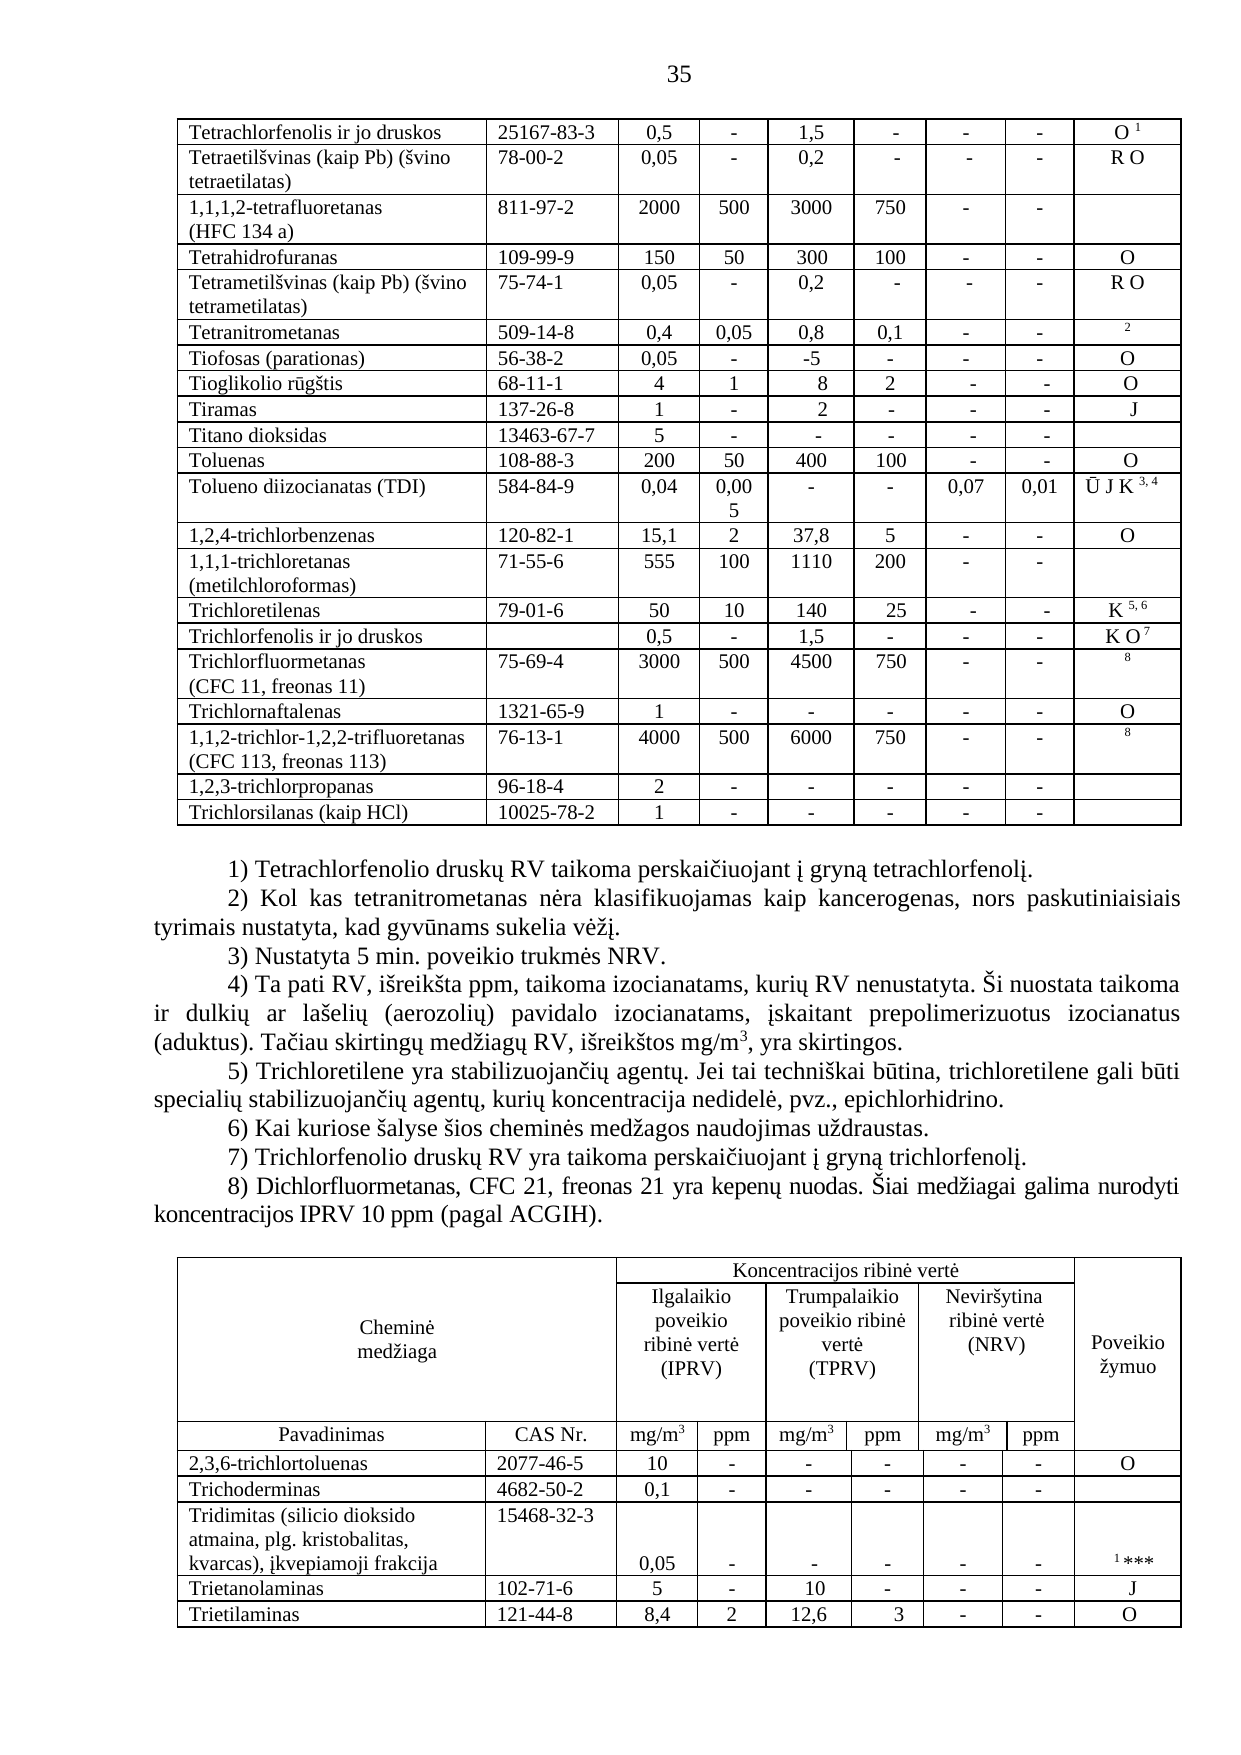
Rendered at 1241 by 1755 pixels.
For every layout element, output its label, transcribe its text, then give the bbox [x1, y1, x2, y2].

table_cell - [700, 775, 767, 798]
table_cell mg/m3 [617, 1422, 697, 1450]
table_cell - [1006, 120, 1073, 144]
table_cell - [700, 397, 767, 421]
table_cell 200 [619, 448, 699, 472]
table_cell 78-00-2 [487, 145, 618, 193]
table_cell 2 [769, 397, 853, 421]
table_cell 15,1 [619, 523, 699, 547]
table_cell - [855, 346, 925, 370]
table_cell 0,05 [619, 145, 699, 193]
table_cell - [700, 423, 767, 447]
table_cell Tolueno diizocianatas (TDI) [178, 474, 486, 522]
table_cell 2 [1075, 320, 1180, 344]
table_cell 811-97-2 [487, 195, 618, 243]
table_cell - [927, 120, 1005, 144]
table_cell 0,05 [700, 320, 767, 344]
table_cell 0,1 [855, 320, 925, 344]
table_cell 1,5 [769, 120, 853, 144]
table_cell 10 [617, 1451, 697, 1475]
table_cell - [1006, 775, 1073, 798]
table_cell O [1075, 346, 1180, 370]
text 3) Nustatyta 5 min. poveikio trukmės NRV. [153, 941, 1181, 969]
table_cell 102-71-6 [486, 1576, 616, 1600]
table_header Cheminė medžiaga [178, 1258, 616, 1421]
table_cell 96-18-4 [487, 775, 618, 798]
table_cell - [927, 320, 1005, 344]
table_cell - [769, 699, 853, 723]
table_cell 300 [769, 245, 853, 269]
table_cell [487, 624, 618, 648]
table_cell - [1006, 699, 1073, 723]
table_cell 0,005 [700, 474, 767, 522]
table_cell 75-69-4 [487, 650, 618, 698]
table_cell - [927, 270, 1005, 318]
table_cell 50 [700, 448, 767, 472]
table_cell - [924, 1451, 1002, 1475]
table_cell 0,5 [619, 120, 699, 144]
table_cell - [855, 423, 925, 447]
table_cell 100 [700, 549, 767, 597]
table_cell Neviršytina ribinė vertė (NRV) [919, 1284, 1074, 1421]
table_cell 500 [700, 725, 767, 773]
table_cell CAS Nr. [486, 1422, 616, 1450]
table_cell - [700, 624, 767, 648]
table_cell - [1006, 320, 1073, 344]
table_cell 0,05 [619, 346, 699, 370]
table_cell Tiofosas (parationas) [178, 346, 486, 370]
table_cell - [855, 699, 925, 723]
table_cell - [769, 800, 853, 824]
table_cell - [927, 397, 1005, 421]
table_cell [1075, 549, 1180, 597]
table_cell 0,2 [769, 145, 853, 193]
table_cell 1,1,1-trichloretanas (metilchloroformas) [178, 549, 486, 597]
table_cell - [852, 1576, 923, 1600]
table_cell - [700, 270, 767, 318]
table_cell 750 [855, 650, 925, 698]
table_cell 100 [855, 448, 925, 472]
table_cell 76-13-1 [487, 725, 618, 773]
table_cell 1,1,2-trichlor-1,2,2-trifluoretanas (CFC 113, freonas 113) [178, 725, 486, 773]
table_cell 1 [619, 397, 699, 421]
table_cell 150 [619, 245, 699, 269]
table_cell - [852, 1477, 923, 1501]
table_cell 79-01-6 [487, 598, 618, 622]
table_cell - [927, 195, 1005, 243]
table_cell 3000 [769, 195, 853, 243]
table_cell - [855, 624, 925, 648]
table_cell 1,5 [769, 624, 853, 648]
table_cell Tetrachlorfenolis ir jo druskos [178, 120, 486, 144]
table_cell Tetrametilšvinas (kaip Pb) (švino tetrametilatas) [178, 270, 486, 318]
table_cell - [1003, 1503, 1074, 1575]
table_cell - [852, 1451, 923, 1475]
table_cell - [855, 270, 925, 318]
table_cell Trietanolaminas [178, 1576, 485, 1600]
table_cell - [1006, 800, 1073, 824]
table_cell ppm [698, 1422, 765, 1450]
text 5) Trichloretilene yra stabilizuojančių agentų. Jei tai techniškai būtina, trichloretilene gali būti specialių stabilizuojančių agentų, kurių koncentracija nedidelė, pvz., epichlorhidrino. [153, 1056, 1181, 1113]
table_cell 8 [1075, 725, 1180, 773]
table_cell 0,04 [619, 474, 699, 522]
table_cell Ilgalaikio poveikio ribinė vertė (IPRV) [617, 1284, 765, 1421]
table_cell 750 [855, 725, 925, 773]
table_cell - [698, 1451, 765, 1475]
table_cell 4 [619, 371, 699, 395]
table_cell 500 [700, 195, 767, 243]
table_cell - [769, 474, 853, 522]
table_cell - [700, 120, 767, 144]
table_cell - [700, 800, 767, 824]
table_cell 750 [855, 195, 925, 243]
table_cell Ū J K 3, 4 [1075, 474, 1180, 522]
table_cell - [1006, 371, 1073, 395]
table_cell - [1003, 1576, 1074, 1600]
table_cell 1 [619, 800, 699, 824]
table_cell 555 [619, 549, 699, 597]
table_cell - [852, 1503, 923, 1575]
table_cell Tridimitas (silicio dioksido atmaina, plg. kristobalitas, kvarcas), įkvepiamoji frakcija [178, 1503, 485, 1575]
table_cell - [927, 245, 1005, 269]
table_cell - [1006, 650, 1073, 698]
table_cell [1075, 800, 1180, 824]
table_cell - [767, 1451, 851, 1475]
table_cell 1 [619, 699, 699, 723]
table_cell - [927, 775, 1005, 798]
table_cell - [927, 598, 1005, 622]
table_cell 4682-50-2 [486, 1477, 616, 1501]
table_cell - [924, 1576, 1002, 1600]
table_cell 3000 [619, 650, 699, 698]
table_cell - [698, 1576, 765, 1600]
table_cell K O 7 [1075, 624, 1180, 648]
table_cell [1075, 195, 1180, 243]
table_cell J [1075, 397, 1180, 421]
table_cell 8 [769, 371, 853, 395]
table_cell 0,2 [769, 270, 853, 318]
table_cell - [1003, 1602, 1074, 1626]
table_cell O [1075, 523, 1180, 547]
table_cell - [855, 397, 925, 421]
text 2) Kol kas tetranitrometanas nėra klasifikuojamas kaip kancerogenas, nors paskutiniaisiais tyrimais nustatyta, kad gyvūnams sukelia vėžį. [153, 883, 1181, 941]
table_cell Trietilaminas [178, 1602, 485, 1626]
table_cell - [769, 775, 853, 798]
table_cell - [698, 1477, 765, 1501]
table_cell 25167-83-3 [487, 120, 618, 144]
table_cell ppm [1008, 1422, 1074, 1450]
table_cell - [927, 346, 1005, 370]
table_cell - [1006, 145, 1073, 193]
table_cell 108-88-3 [487, 448, 618, 472]
text 6) Kai kuriose šalyse šios cheminės medžagos naudojimas uždraustas. [153, 1113, 1181, 1142]
table_cell - [855, 145, 925, 193]
table_cell - [927, 145, 1005, 193]
table_cell 1 [700, 371, 767, 395]
table_cell Toluenas [178, 448, 486, 472]
table_cell - [1006, 245, 1073, 269]
table_cell 10025-78-2 [487, 800, 618, 824]
table_cell - [700, 699, 767, 723]
table_cell mg/m3 [767, 1422, 846, 1450]
table_cell O [1075, 245, 1180, 269]
table_cell 50 [700, 245, 767, 269]
table_cell - [927, 800, 1005, 824]
table_cell 37,8 [769, 523, 853, 547]
table_cell [1075, 423, 1180, 447]
table_cell 137-26-8 [487, 397, 618, 421]
table_cell - [1006, 346, 1073, 370]
table_cell O 1 [1075, 120, 1180, 144]
table_cell 1110 [769, 549, 853, 597]
table_header Koncentracijos ribinė vertė [617, 1258, 1074, 1282]
table_cell ppm [847, 1422, 918, 1450]
table_cell - [700, 346, 767, 370]
table_cell - [1006, 598, 1073, 622]
table_cell 4000 [619, 725, 699, 773]
text 4) Ta pati RV, išreikšta ppm, taikoma izocianatams, kurių RV nenustatyta. Ši nuostata taikoma ir dulkių ar lašelių (aerozolių) pavidalo izocianatams, įskaitant prepolimerizuotus izocianatus (aduktus). Tačiau skirtingų medžiagų RV, išreikštos mg/m3, yra skirtingos. [153, 969, 1181, 1056]
table_cell 400 [769, 448, 853, 472]
table_cell - [924, 1503, 1002, 1575]
table_cell - [855, 120, 925, 144]
table_cell - [767, 1503, 851, 1575]
table_cell 5 [855, 523, 925, 547]
table_cell Tiramas [178, 397, 486, 421]
table_cell - [1006, 397, 1073, 421]
table_cell Pavadinimas [178, 1422, 485, 1450]
table_cell -5 [769, 346, 853, 370]
table_cell 0,05 [617, 1503, 697, 1575]
table_cell - [927, 448, 1005, 472]
table_cell Tetraetilšvinas (kaip Pb) (švino tetraetilatas) [178, 145, 486, 193]
table_cell 50 [619, 598, 699, 622]
table_cell - [924, 1602, 1002, 1626]
table_cell 10 [767, 1576, 851, 1600]
table_cell 5 [619, 423, 699, 447]
table_cell O [1075, 1602, 1180, 1626]
text 1) Tetrachlorfenolio druskų RV taikoma perskaičiuojant į gryną tetrachlorfenolį. [153, 854, 1181, 883]
table_cell Trichoderminas [178, 1477, 485, 1501]
table_cell 25 [855, 598, 925, 622]
table_cell 121-44-8 [486, 1602, 616, 1626]
table_cell 1,2,3-trichlorpropanas [178, 775, 486, 798]
table_cell 0,01 [1006, 474, 1073, 522]
table_cell O [1075, 448, 1180, 472]
table_cell 0,07 [927, 474, 1005, 522]
table_cell Tioglikolio rūgštis [178, 371, 486, 395]
table_cell Tetrahidrofuranas [178, 245, 486, 269]
table_cell - [855, 775, 925, 798]
table_cell 13463-67-7 [487, 423, 618, 447]
table_cell R O [1075, 145, 1180, 193]
table_cell Trichlorfluormetanas (CFC 11, freonas 11) [178, 650, 486, 698]
table_cell 3 [852, 1602, 923, 1626]
table_cell 15468-32-3 [486, 1503, 616, 1575]
table_cell 2 [700, 523, 767, 547]
table_cell - [767, 1477, 851, 1501]
table_cell 1321-65-9 [487, 699, 618, 723]
table_cell - [927, 624, 1005, 648]
table_cell - [1003, 1451, 1074, 1475]
table_cell K 5, 6 [1075, 598, 1180, 622]
table_cell 2 [619, 775, 699, 798]
table_cell [1075, 1477, 1180, 1501]
table_cell 0,05 [619, 270, 699, 318]
table_cell 109-99-9 [487, 245, 618, 269]
table_cell - [924, 1477, 1002, 1501]
table_cell mg/m3 [919, 1422, 1006, 1450]
table_cell [1075, 775, 1180, 798]
table_cell 5 [617, 1576, 697, 1600]
text 8) Dichlorfluormetanas, CFC 21, freonas 21 yra kepenų nuodas. Šiai medžiagai galima nurodyti koncentracijos IPRV 10 ppm (pagal ACGIH). [153, 1171, 1181, 1228]
table_cell 2,3,6-trichlortoluenas [178, 1451, 485, 1475]
table_cell 0,5 [619, 624, 699, 648]
table_cell J [1075, 1576, 1180, 1600]
table_cell 140 [769, 598, 853, 622]
table_cell - [927, 549, 1005, 597]
table_cell - [700, 145, 767, 193]
table_cell Trichloretilenas [178, 598, 486, 622]
table_cell 71-55-6 [487, 549, 618, 597]
table_cell 68-11-1 [487, 371, 618, 395]
table_cell - [769, 423, 853, 447]
table_cell 0,4 [619, 320, 699, 344]
table_cell - [927, 699, 1005, 723]
table_cell - [1006, 523, 1073, 547]
table_cell 75-74-1 [487, 270, 618, 318]
table_cell 4500 [769, 650, 853, 698]
table_cell 2 [698, 1602, 765, 1626]
table_cell 1,1,1,2-tetrafluoretanas (HFC 134 a) [178, 195, 486, 243]
table_cell - [855, 474, 925, 522]
table_cell 2000 [619, 195, 699, 243]
table_cell 1 *** [1075, 1503, 1180, 1575]
table_cell Trichlorsilanas (kaip HCl) [178, 800, 486, 824]
table_cell O [1075, 699, 1180, 723]
table_cell R O [1075, 270, 1180, 318]
table_cell 0,1 [617, 1477, 697, 1501]
table_cell - [1006, 195, 1073, 243]
table_cell Trichlorfenolis ir jo druskos [178, 624, 486, 648]
table_cell - [1006, 423, 1073, 447]
table_cell 584-84-9 [487, 474, 618, 522]
table_cell 0,8 [769, 320, 853, 344]
table_cell 56-38-2 [487, 346, 618, 370]
table_cell 2077-46-5 [486, 1451, 616, 1475]
table_cell - [927, 371, 1005, 395]
table_cell - [927, 650, 1005, 698]
table_cell Trichlornaftalenas [178, 699, 486, 723]
table_cell 10 [700, 598, 767, 622]
table_cell 2 [855, 371, 925, 395]
table_cell Titano dioksidas [178, 423, 486, 447]
table_cell - [1006, 725, 1073, 773]
table_cell - [698, 1503, 765, 1575]
table_cell 200 [855, 549, 925, 597]
table_cell Tetranitrometanas [178, 320, 486, 344]
table_cell - [1003, 1477, 1074, 1501]
table_cell 500 [700, 650, 767, 698]
table_cell 12,6 [767, 1602, 851, 1626]
table_cell 8 [1075, 650, 1180, 698]
table_cell - [1006, 448, 1073, 472]
table_cell 1,2,4-trichlorbenzenas [178, 523, 486, 547]
table_cell O [1075, 371, 1180, 395]
table_cell - [927, 725, 1005, 773]
table_cell - [927, 423, 1005, 447]
table_cell - [1006, 270, 1073, 318]
table_cell - [855, 800, 925, 824]
table_cell - [927, 523, 1005, 547]
table_header Poveikio žymuo [1075, 1258, 1180, 1450]
text 7) Trichlorfenolio druskų RV yra taikoma perskaičiuojant į gryną trichlorfenolį. [153, 1142, 1181, 1171]
table_cell - [1006, 624, 1073, 648]
table_cell 6000 [769, 725, 853, 773]
table_cell O [1075, 1451, 1180, 1475]
table_cell 509-14-8 [487, 320, 618, 344]
table_cell Trumpalaikio poveikio ribinė vertė (TPRV) [767, 1284, 918, 1421]
table_cell 100 [855, 245, 925, 269]
table_cell 120-82-1 [487, 523, 618, 547]
table_cell - [1006, 549, 1073, 597]
table_cell 8,4 [617, 1602, 697, 1626]
